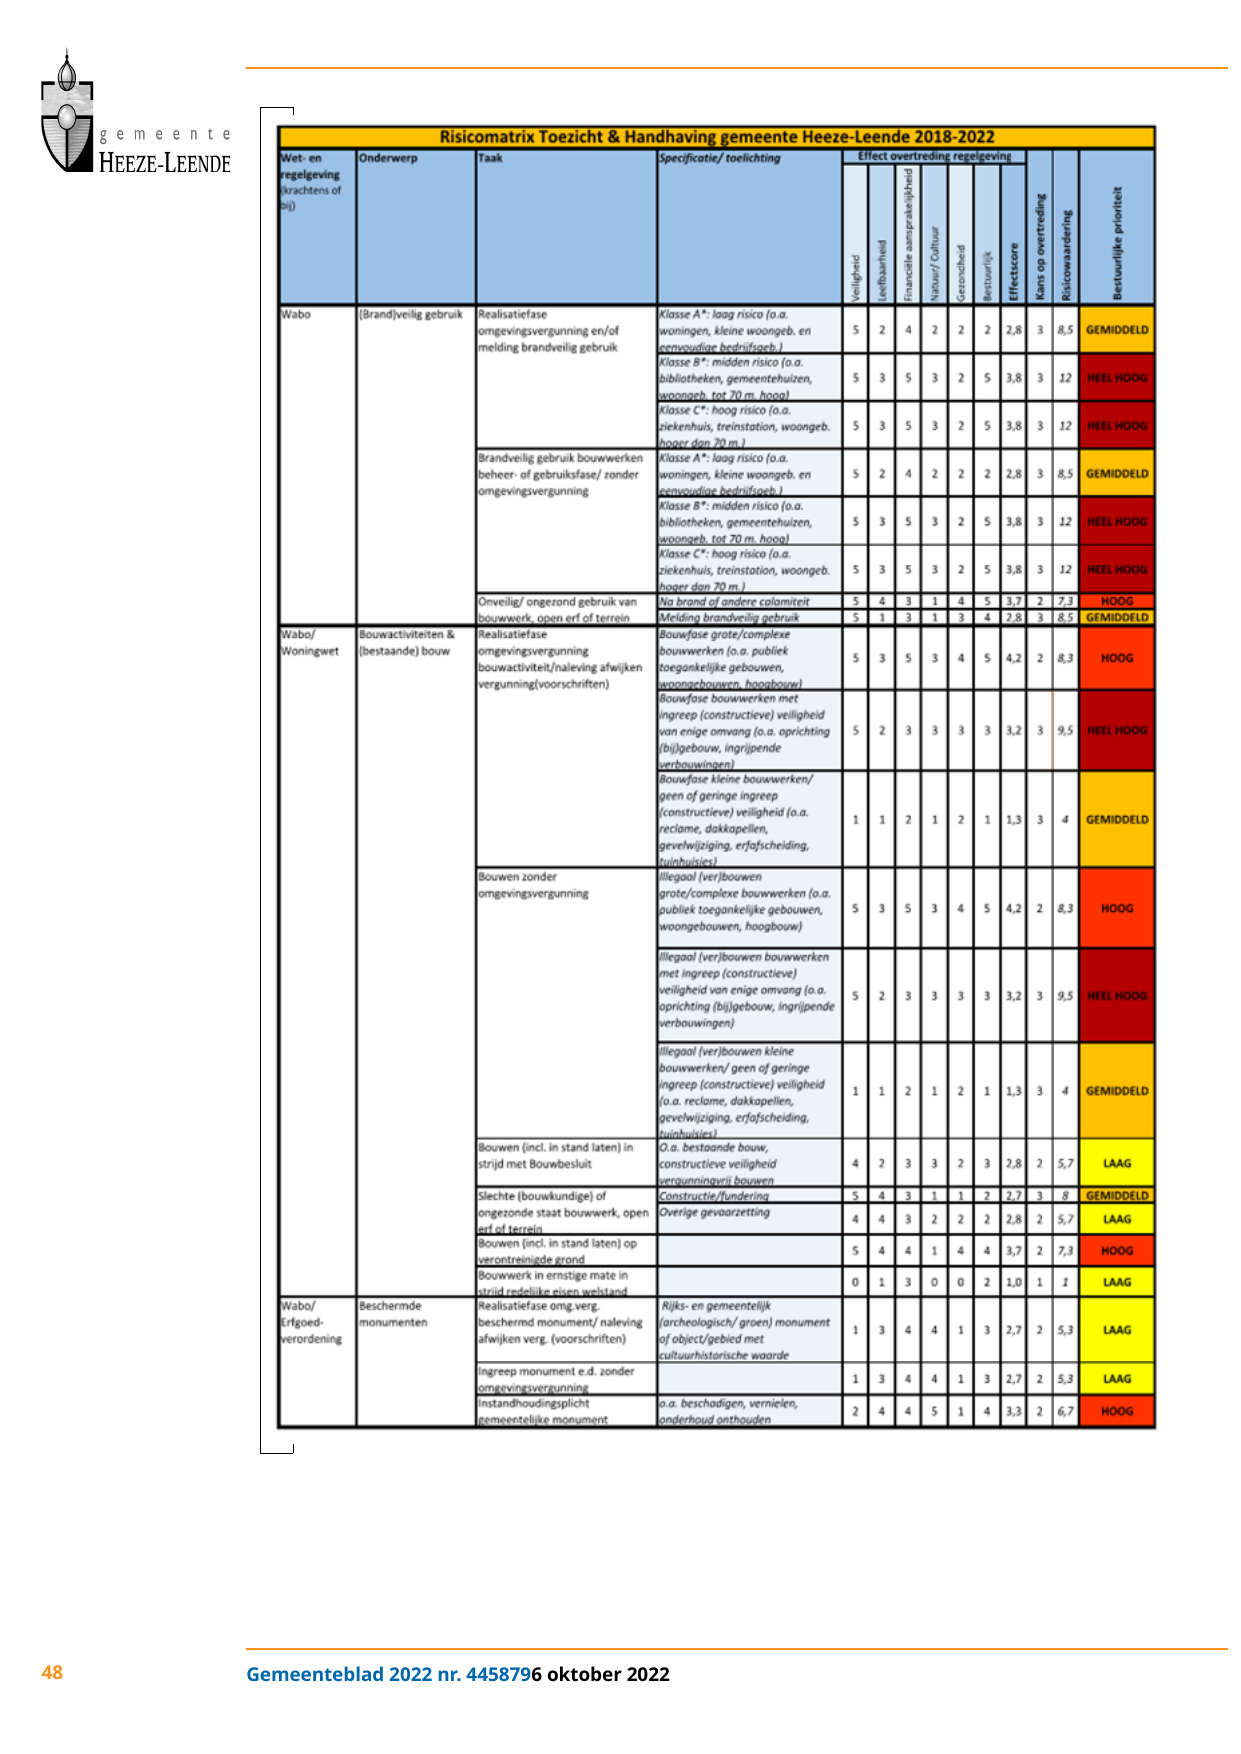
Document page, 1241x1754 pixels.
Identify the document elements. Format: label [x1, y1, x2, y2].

picture [41, 47, 231, 172]
picture [268, 115, 1173, 1444]
